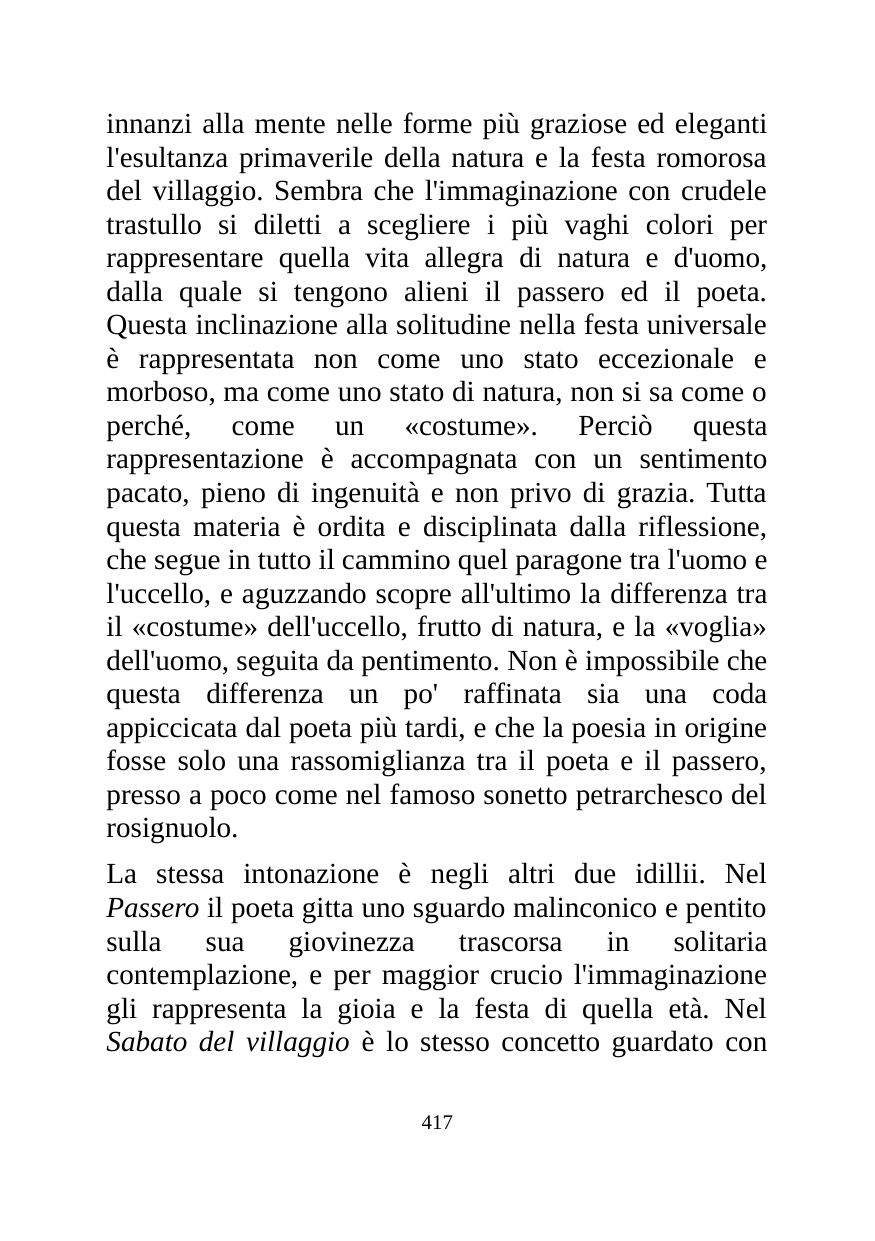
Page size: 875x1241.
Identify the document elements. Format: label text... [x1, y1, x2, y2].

text innanzi alla mente nelle forme più graziose ed eleganti l'esultanza primaverile della natura e la festa romorosa del villaggio. Sembra che l'immaginazione con crudele trastullo si diletti a scegliere i più vaghi colori per rappresentare quella vita allegra di natura e d'uomo, dalla quale si tengono alieni il passero ed il poeta. Questa inclinazione alla solitudine nella festa universale è rappresentata non come uno stato eccezionale e morboso, ma come uno stato di natura, non si sa come o perché, come un «costume». Perciò questa rappresentazione è accompagnata con un sentimento pacato, pieno di ingenuità e non privo di grazia. Tutta questa materia è ordita e disciplinata dalla riflessione, che segue in tutto il cammino quel paragone tra l'uomo e l'uccello, e aguzzando scopre all'ultimo la differenza tra il «costume» dell'uccello, frutto di natura, e la «voglia» dell'uomo, seguita da pentimento. Non è impossibile che questa differenza un po' raffinata sia una coda appiccicata dal poeta più tardi, e che la poesia in origine fosse solo una rassomiglianza tra il poeta e il passero, presso a poco come nel famoso sonetto petrarchesco del rosignuolo. [106, 106, 768, 844]
text La stessa intonazione è negli altri due idillii. Nel Passero il poeta gitta uno sguardo malinconico e pentito sulla sua giovinezza trascorsa in solitaria contemplazione, e per maggior crucio l'immaginazione gli rappresenta la gioia e la festa di quella età. Nel Sabato del villaggio è lo stesso concetto guardato con [106, 857, 768, 1058]
